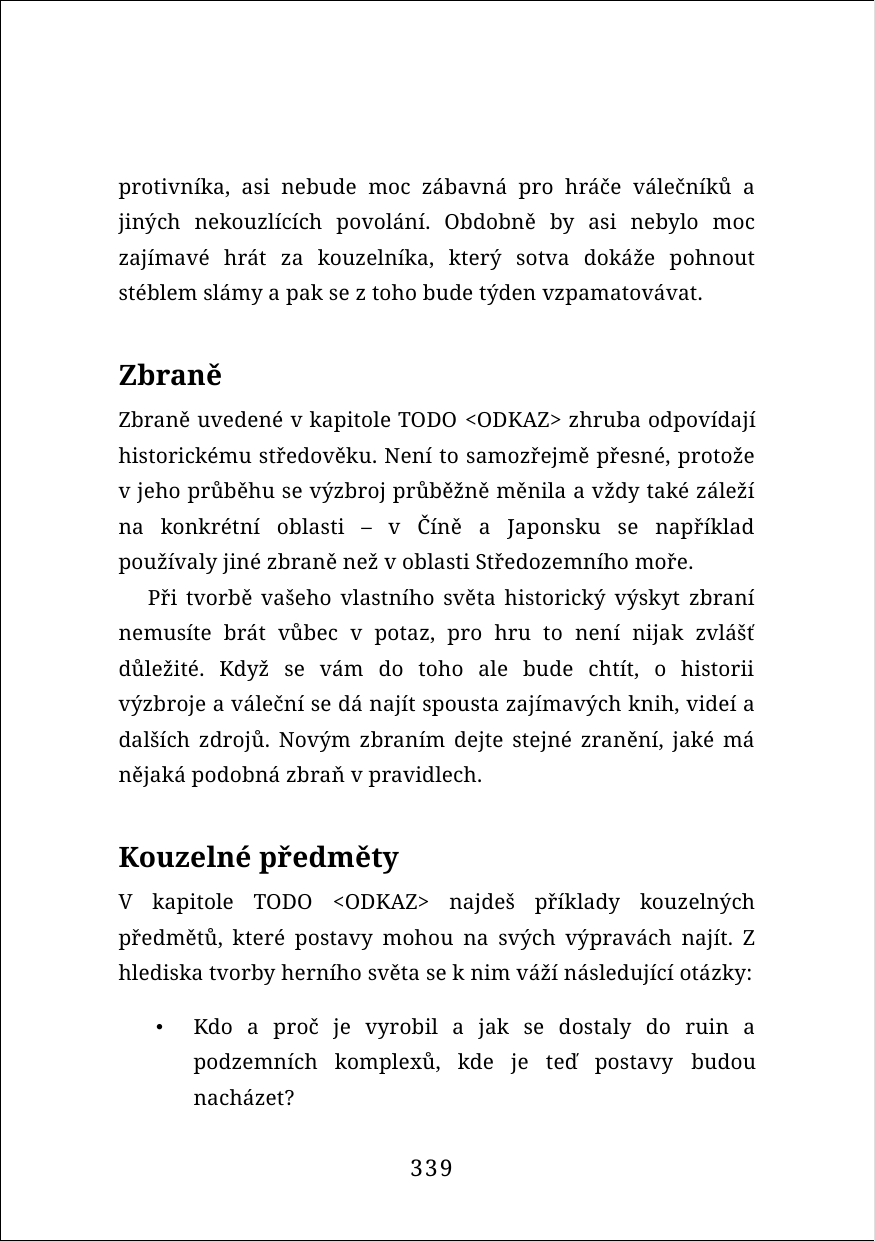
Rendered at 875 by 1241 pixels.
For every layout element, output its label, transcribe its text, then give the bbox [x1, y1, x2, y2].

list Kdo a proč je vyrobil a jak se dostaly do ruin a podzemních komplexů, kde je teď postavy budou nacházet? [156, 1012, 756, 1111]
text V kapitole TODO <ODKAZ> najdeš příklady kouzelných předmětů, které postavy mohou na svých výpravách najít. Z hlediska tvorby herního světa se k nim váží následující otázky: [118, 887, 756, 987]
subtitle Zbraně [118, 355, 756, 393]
text Zbraně uvedené v kapitole TODO <ODKAZ> zhruba odpovídají historickému středověku. Není to samozřejmě přesné, protože v jeho průběhu se výzbroj průběžně měnila a vždy také záleží na konkrétní oblasti – v Číně a Japonsku se například používaly jiné zbraně než v oblasti Středozemního moře. Při tvorbě vašeho vlastního světa historický výskyt zbraní nemusíte brát vůbec v potaz, pro hru to není nijak zvlášť důležité. Když se vám do toho ale bude chtít, o historii výzbroje a váleční se dá najít spousta zajímavých knih, videí a dalších zdrojů. Novým zbraním dejte stejné zranění, jaké má nějaká podobná zbraň v pravidlech. [118, 405, 756, 789]
text protivníka, asi nebude moc zábavná pro hráče válečníků a jiných nekouzlících povolání. Obdobně by asi nebylo moc zajímavé hrát za kouzelníka, který sotva dokáže pohnout stéblem slámy a pak se z toho bude týden vzpamatovávat. [118, 172, 756, 307]
subtitle Kouzelné předměty [118, 837, 756, 876]
